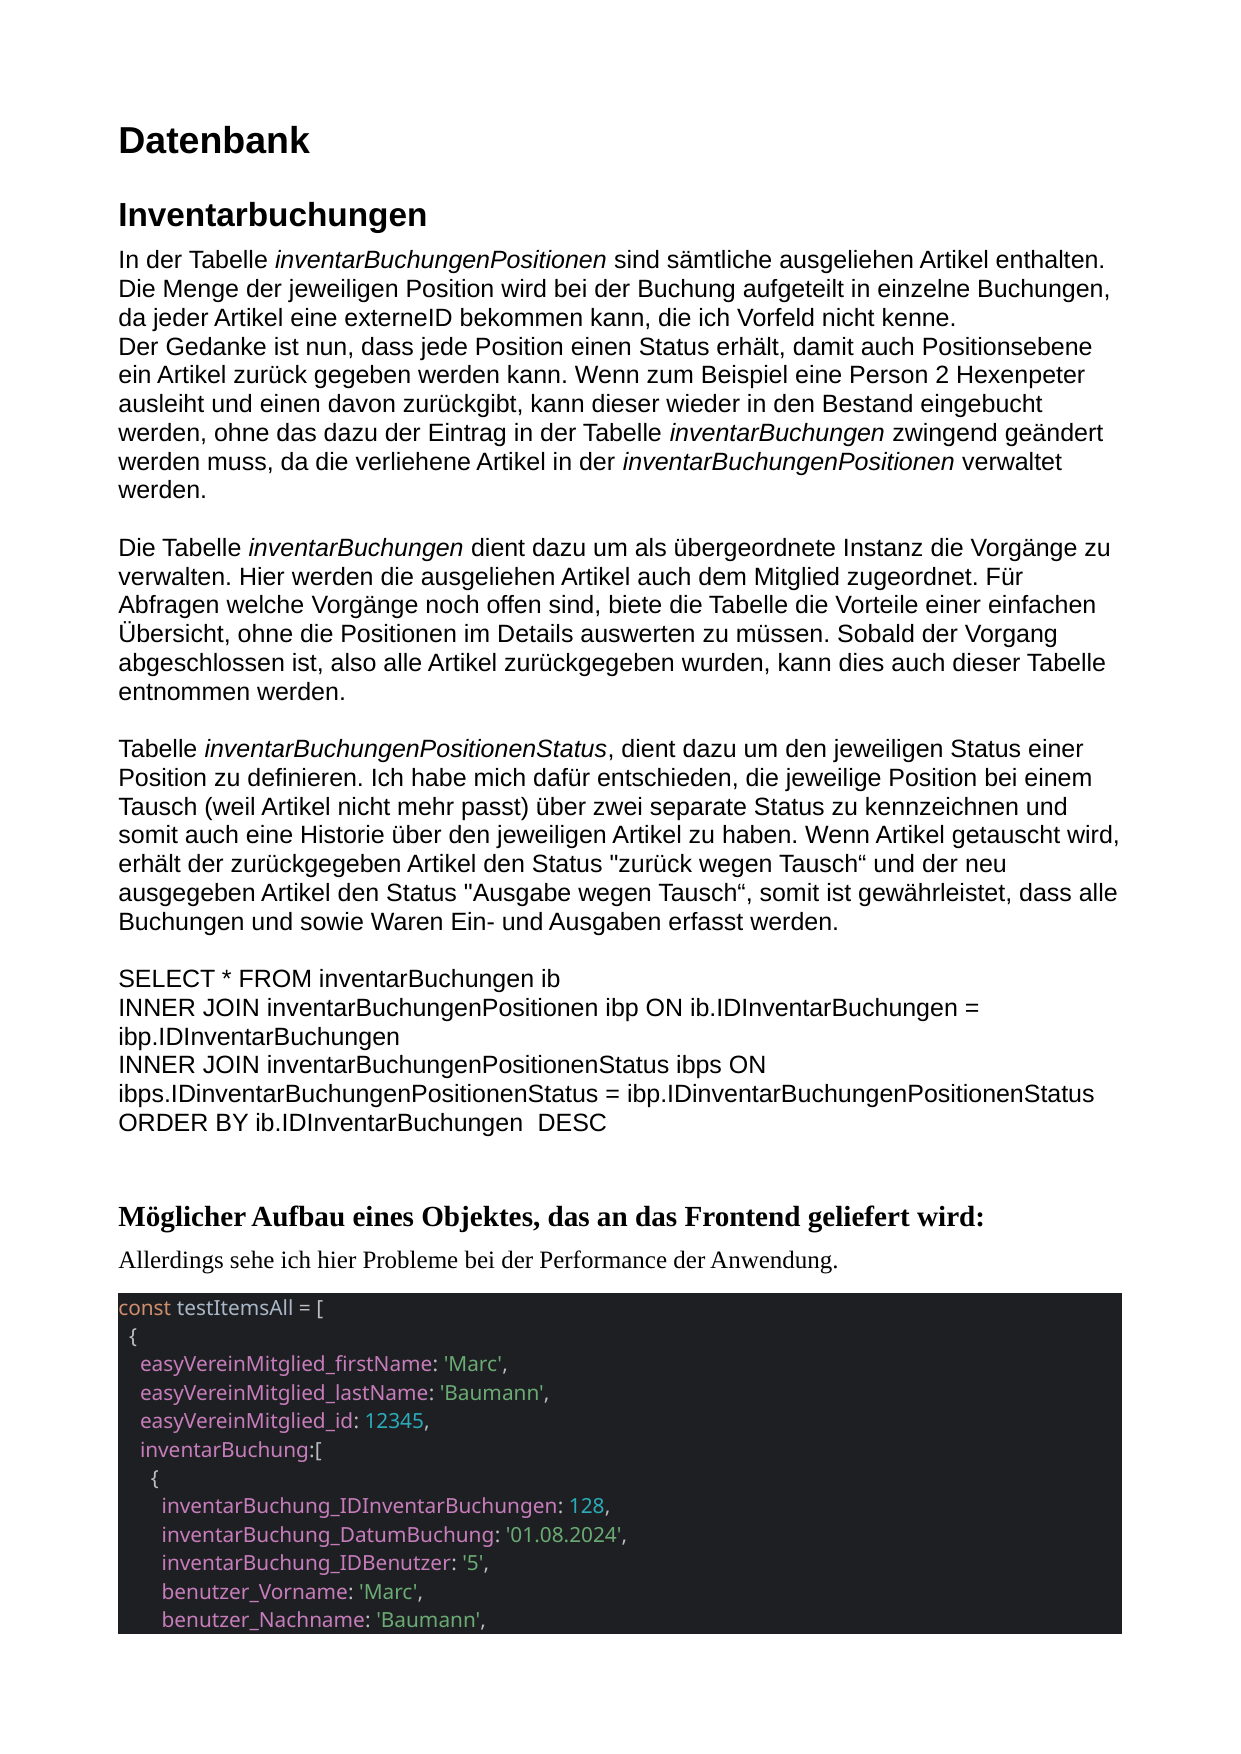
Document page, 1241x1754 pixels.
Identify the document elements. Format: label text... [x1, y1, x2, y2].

text INNER JOIN inventarBuchungenPositionen ibp ON ib.IDInventarBuchungen = ibp.IDInventarBuchungen [118, 993, 1122, 1051]
text ORDER BY ib.IDInventarBuchungen DESC [118, 1108, 1122, 1137]
text const testItemsAll = [ { easyVereinMitglied_firstName: 'Marc', easyVereinMitglied_lastName: 'Baumann', easyVereinMitglied_id: 12345, inventarBuchung:[ { inventarBuchung_IDInventarBuchungen: 128, inventarBuchung_DatumBuchung: '01.08.2024', inventarBuchung_IDBenutzer: '5', benutzer_Vorname: 'Marc', benutzer_Nachname: 'Baumann', [118, 1293, 1122, 1634]
text In der Tabelle inventarBuchungenPositionen sind sämtliche ausgeliehen Artikel enthalten. Die Menge der jeweiligen Position wird bei der Buchung aufgeteilt in einzelne Buchungen, da jeder Artikel eine externeID bekommen kann, die ich Vorfeld nicht kenne. [118, 246, 1122, 332]
subtitle Inventarbuchungen [118, 194, 1122, 233]
subtitle Datenbank [118, 118, 1122, 161]
text SELECT * FROM inventarBuchungen ib [118, 964, 1122, 993]
text INNER JOIN inventarBuchungenPositionenStatus ibps ON ibps.IDinventarBuchungenPositionenStatus = ibp.IDinventarBuchungenPositionenStatus [118, 1051, 1122, 1108]
text Tabelle inventarBuchungenPositionenStatus, dient dazu um den jeweiligen Status einer Position zu definieren. Ich habe mich dafür entschieden, die jeweilige Position bei einem Tausch (weil Artikel nicht mehr passt) über zwei separate Status zu kennzeichnen und somit auch eine Historie über den jeweiligen Artikel zu haben. Wenn Artikel getauscht wird, erhält der zurückgegeben Artikel den Status "zurück wegen Tausch“ und der neu ausgegeben Artikel den Status "Ausgabe wegen Tausch“, somit ist gewährleistet, dass alle Buchungen und sowie Waren Ein- und Ausgaben erfasst werden. [118, 734, 1122, 936]
subtitle Möglicher Aufbau eines Objektes, das an das Frontend geliefert wird: [118, 1199, 1122, 1232]
text Der Gedanke ist nun, dass jede Position einen Status erhält, damit auch Positionsebene ein Artikel zurück gegeben werden kann. Wenn zum Beispiel eine Person 2 Hexenpeter ausleiht und einen davon zurückgibt, kann dieser wieder in den Bestand eingebucht werden, ohne das dazu der Eintrag in der Tabelle inventarBuchungen zwingend geändert werden muss, da die verliehene Artikel in der inventarBuchungenPositionen verwaltet werden. [118, 332, 1122, 504]
text Allerdings sehe ich hier Probleme bei der Performance der Anwendung. [118, 1245, 1122, 1274]
text Die Tabelle inventarBuchungen dient dazu um als übergeordnete Instanz die Vorgänge zu verwalten. Hier werden die ausgeliehen Artikel auch dem Mitglied zugeordnet. Für Abfragen welche Vorgänge noch offen sind, biete die Tabelle die Vorteile einer einfachen Übersicht, ohne die Positionen im Details auswerten zu müssen. Sobald der Vorgang abgeschlossen ist, also alle Artikel zurückgegeben wurden, kann dies auch dieser Tabelle entnommen werden. [118, 533, 1122, 706]
